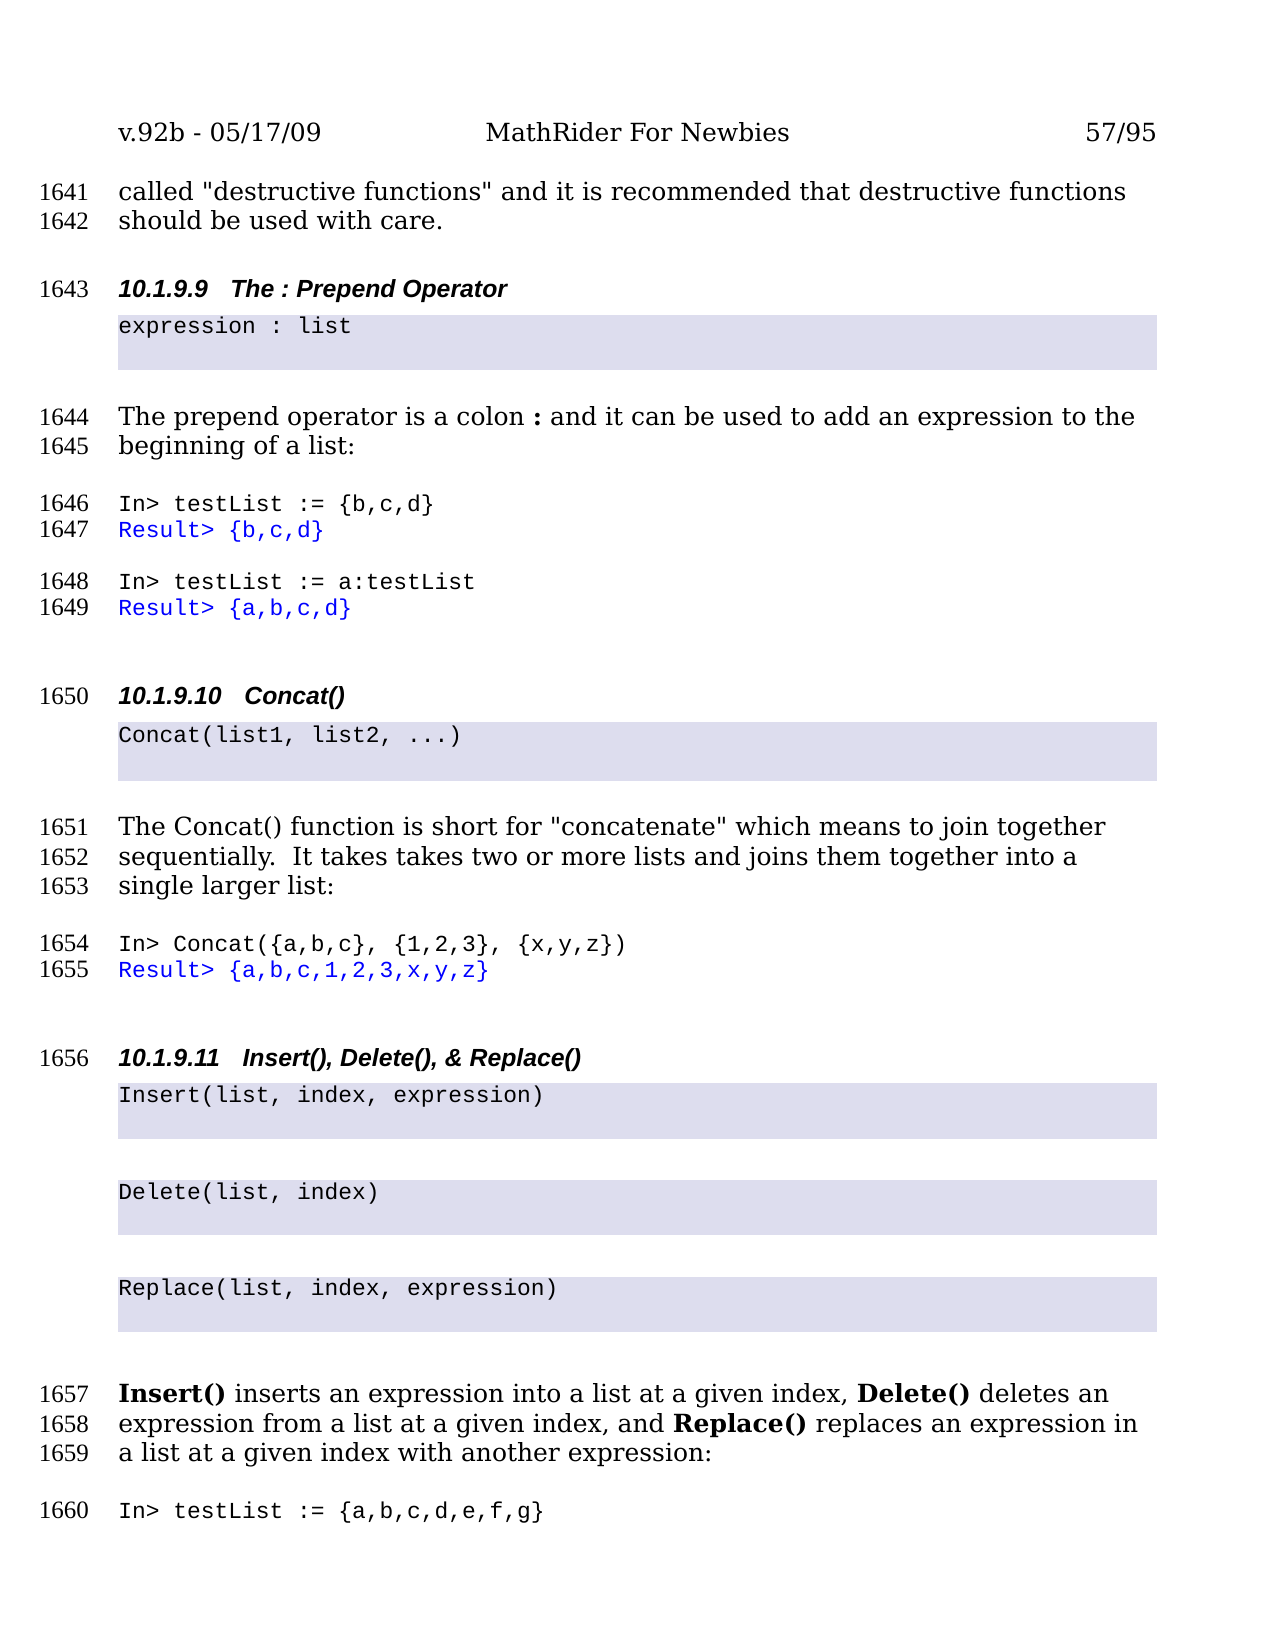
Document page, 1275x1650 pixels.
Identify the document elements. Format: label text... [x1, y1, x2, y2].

text Result> {a,b,c,d} [118, 596, 1157, 622]
text The prepend operator is a colon : and it can be used to add an expression to the beginning of a list: [118, 402, 1157, 461]
text called "destructive functions" and it is recommended that destructive functions should be used with care. [118, 177, 1157, 235]
subtitle Insert(), Delete(), & Replace() [118, 1043, 1157, 1071]
table_header Delete(list, index) [118, 1180, 1157, 1235]
subtitle The : Prepend Operator [118, 274, 1157, 303]
text In> Concat({a,b,c}, {1,2,3}, {x,y,z}) [118, 932, 1157, 958]
table_header Concat(list1, list2, ...) [118, 722, 1157, 781]
table_header expression : list [118, 315, 1157, 370]
text Insert() inserts an expression into a list at a given index, Delete() deletes an expression from a list at a given index, and Replace() replaces an expression in a list at a given index with another expression: [118, 1379, 1157, 1467]
text In> testList := a:testList [118, 570, 1157, 596]
text The Concat() function is short for "concatenate" which means to join together sequentially. It takes takes two or more lists and joins them together into a single larger list: [118, 812, 1157, 900]
text In> testList := {a,b,c,d,e,f,g} [118, 1499, 1157, 1525]
table_header Replace(list, index, expression) [118, 1277, 1157, 1332]
table_header Insert(list, index, expression) [118, 1083, 1157, 1139]
text Result> {b,c,d} [118, 518, 1157, 544]
subtitle Concat() [118, 681, 1157, 710]
text In> testList := {b,c,d} [118, 493, 1157, 518]
text Result> {a,b,c,1,2,3,x,y,z} [118, 958, 1157, 984]
